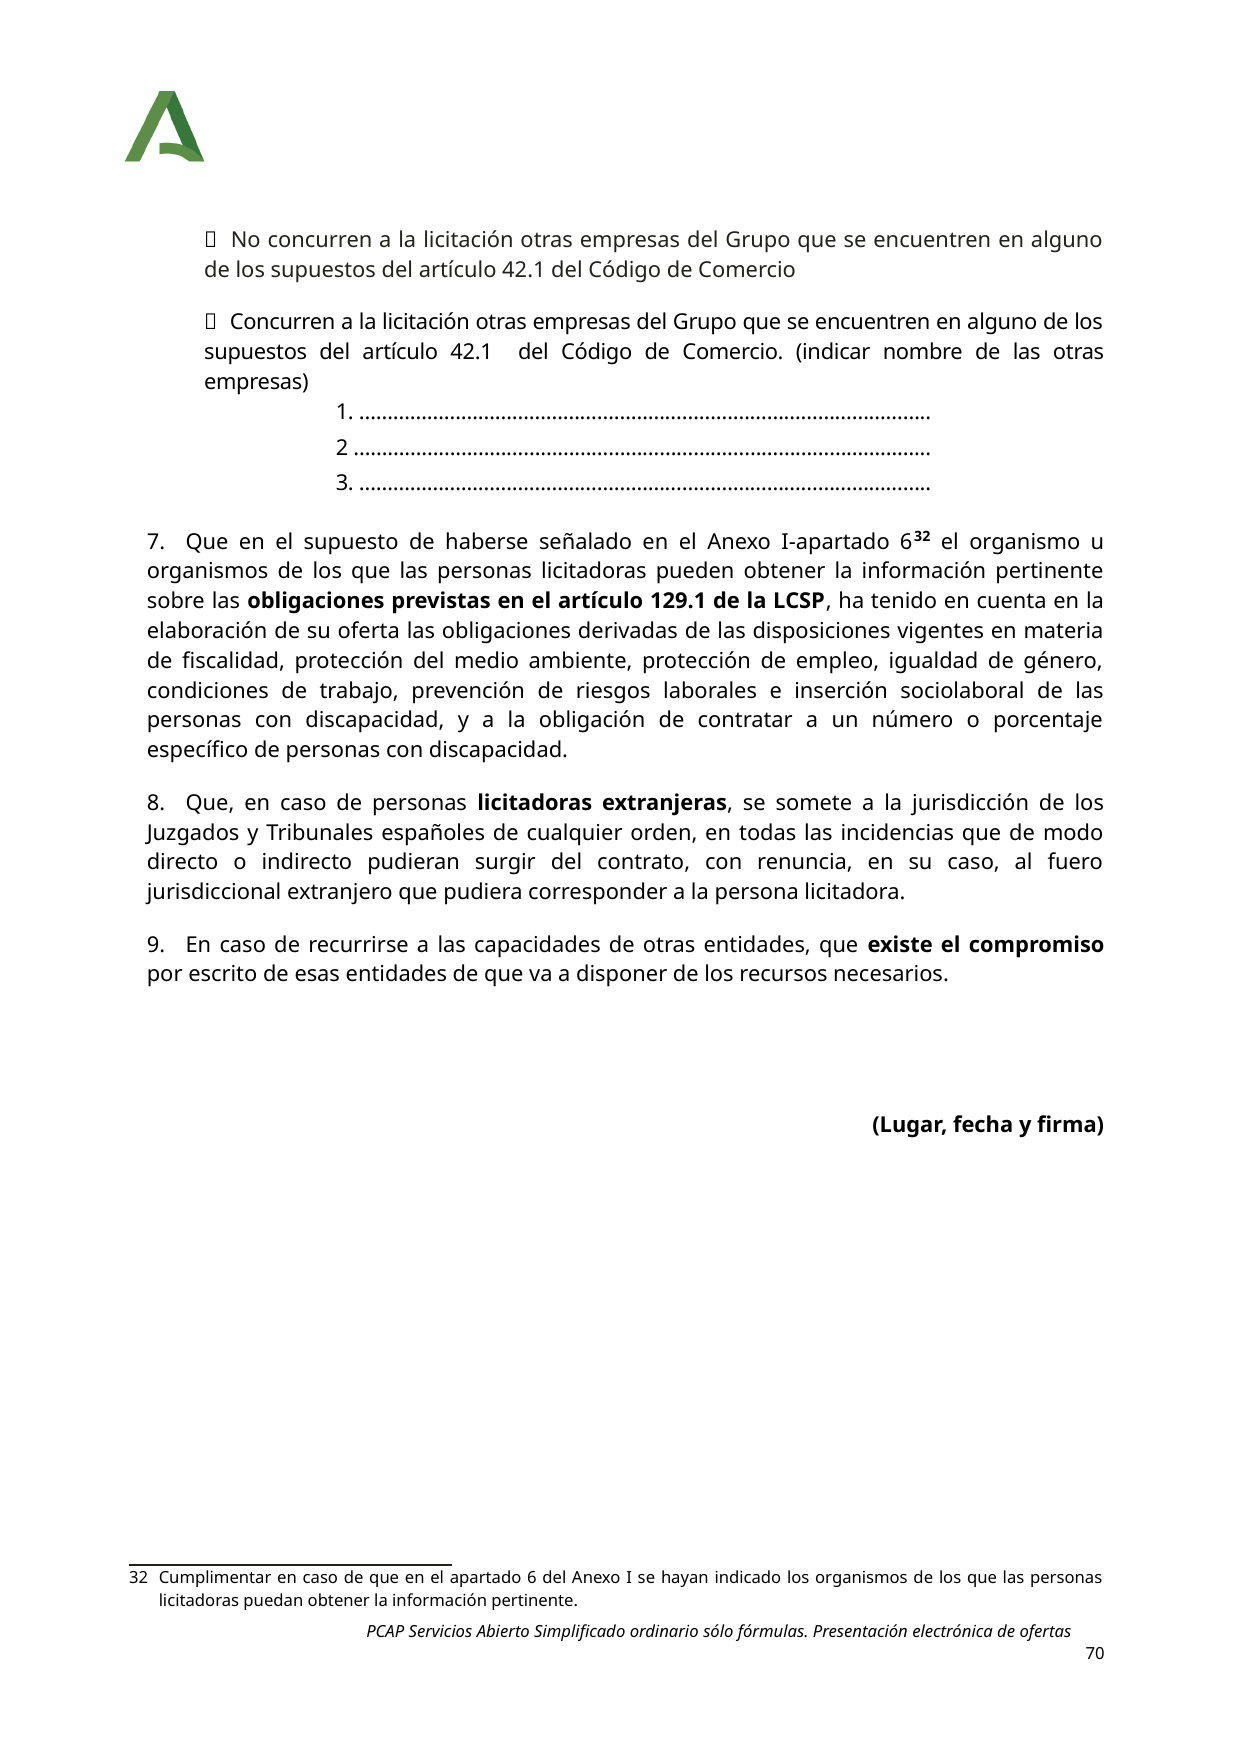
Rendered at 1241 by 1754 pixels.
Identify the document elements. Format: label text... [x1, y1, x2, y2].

list Que en el supuesto de haberse señalado en el Anexo I-apartado 6 el organismo u organismos de los que las personas licitadoras pueden obtener la información pertinente sobre las obligaciones previstas en el artículo 129.1 de la LCSP, ha tenido en cuenta en la elaboración de su oferta las obligaciones derivadas de las disposiciones vigentes en materia de fiscalidad, protección del medio ambiente, protección de empleo, igualdad de género, condiciones de trabajo, prevención de riesgos laborales e inserción sociolaboral de las personas con discapacidad, y a la obligación de contratar a un número o porcentaje específico de personas con discapacidad. [147, 526, 1104, 764]
list 3. ……………………………………………………………………………………….. [336, 467, 1104, 497]
list En caso de recurrirse a las capacidades de otras entidades, que existe el compromiso por escrito de esas entidades de que va a disponer de los recursos necesarios. [147, 928, 1104, 988]
list  Concurren a la licitación otras empresas del Grupo que se encuentren en alguno de los supuestos del artículo 42.1 del Código de Comercio. (indicar nombre de las otras empresas) [166, 306, 1104, 396]
text 2 ………………………………………………………………………………………... [336, 431, 1104, 461]
list Que, en caso de personas licitadoras extranjeras, se somete a la jurisdicción de los Juzgados y Tribunales españoles de cualquier orden, en todas las incidencias que de modo directo o indirecto pudieran surgir del contrato, con renuncia, en su caso, al fuero jurisdiccional extranjero que pudiera corresponder a la persona licitadora. [147, 787, 1104, 906]
list  No concurren a la licitación otras empresas del Grupo que se encuentren en alguno de los supuestos del artículo 42.1 del Código de Comercio [166, 224, 1104, 284]
text (Lugar, fecha y firma) [123, 1109, 1104, 1138]
list Cumplimentar en caso de que en el apartado 6 del Anexo I se hayan indicado los organismos de los que las personas licitadoras puedan obtener la información pertinente. [129, 1566, 1104, 1611]
picture [120, 86, 209, 166]
text 1. ……………………………………………………………………………………….. [336, 396, 1104, 426]
